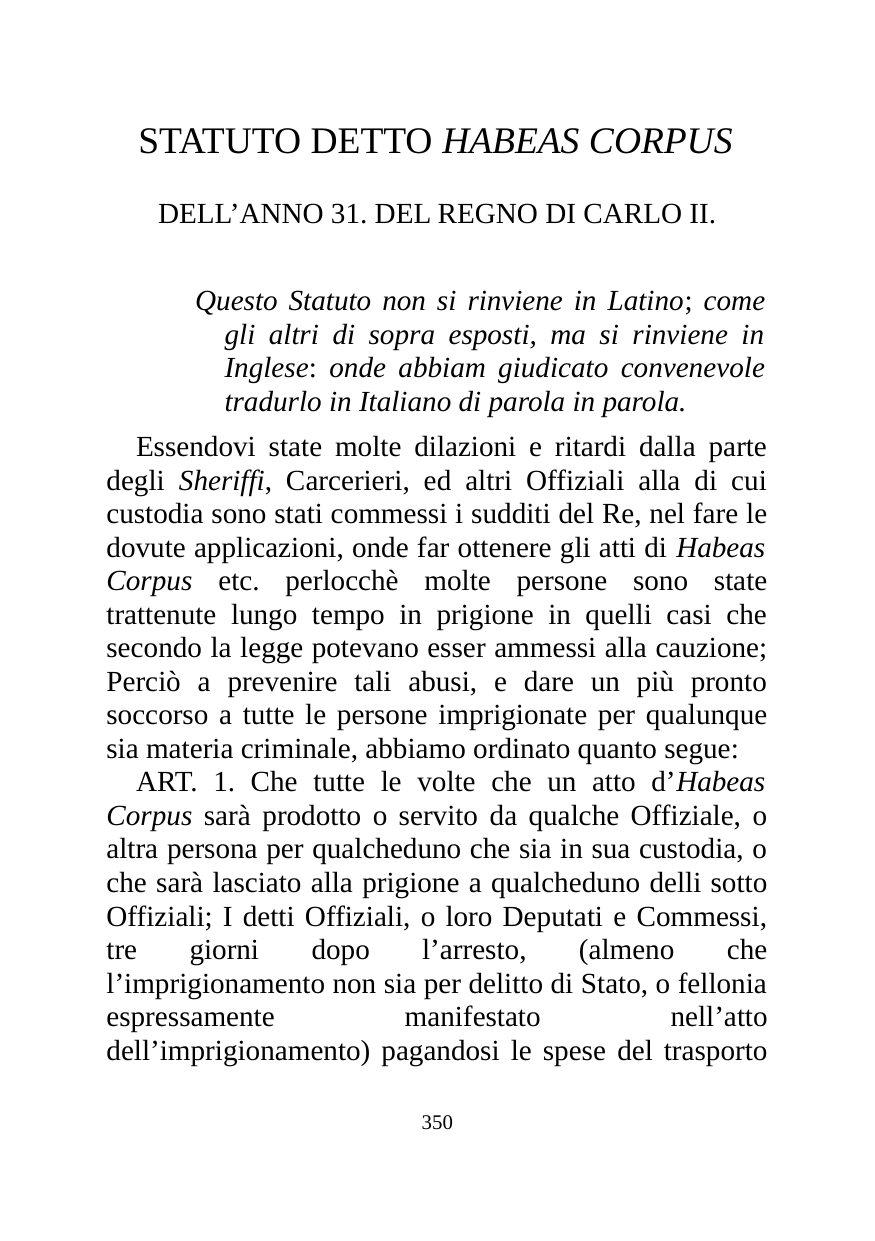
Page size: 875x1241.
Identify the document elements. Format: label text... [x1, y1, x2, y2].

text DELL’ANNO 31. DEL REGNO DI CARLO II. [106, 197, 768, 230]
text Questo Statuto non si rinviene in Latino; come gli altri di sopra esposti, ma si rinviene in Inglese: onde abbiam giudicato convenevole tradurlo in Italiano di parola in parola. [195, 283, 768, 417]
subtitle STATUTO DETTO HABEAS CORPUS [106, 118, 768, 161]
text Essendovi state molte dilazioni e ritardi dalla parte degli Sheriffi, Carcerieri, ed altri Offiziali alla di cui custodia sono stati commessi i sudditi del Re, nel fare le dovute applicazioni, onde far ottenere gli atti di Habeas Corpus etc. perlocchè molte persone sono state trattenute lungo tempo in prigione in quelli casi che secondo la legge potevano esser ammessi alla cauzione; Perciò a prevenire tali abusi, e dare un più pronto soccorso a tutte le persone imprigionate per qualunque sia materia criminale, abbiamo ordinato quanto segue: [106, 429, 768, 764]
text ART. 1. Che tutte le volte che un atto d’Habeas Corpus sarà prodotto o servito da qualche Offiziale, o altra persona per qualcheduno che sia in sua custodia, o che sarà lasciato alla prigione a qualcheduno delli sotto Offiziali; I detti Offiziali, o loro Deputati e Commessi, tre giorni dopo l’arresto, (almeno che l’imprigionamento non sia per delitto di Stato, o fellonia espressamente manifestato nell’atto dell’imprigionamento) pagandosi le spese del trasporto [106, 764, 768, 1066]
